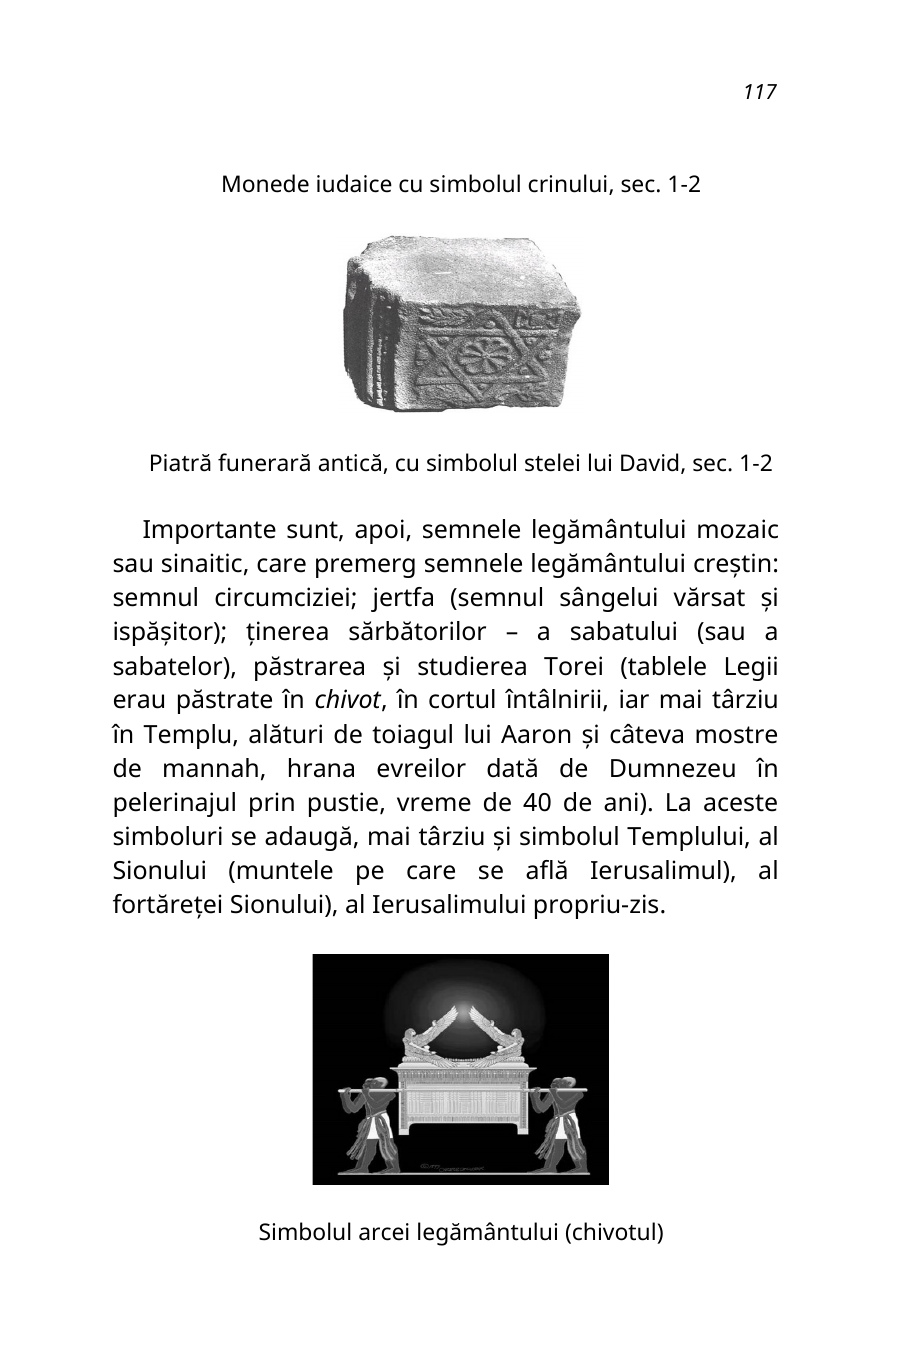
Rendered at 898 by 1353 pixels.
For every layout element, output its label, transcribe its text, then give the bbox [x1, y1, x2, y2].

text Monede iudaice cu simbolul crinului, sec. 1-2 [112, 168, 779, 199]
text Importante sunt, apoi, semnele legământului mozaic sau sinaitic, care premerg semnele legământului creştin: semnul circumciziei; jertfa (semnul sângelui vărsat şi ispăşitor); ţinerea sărbătorilor – a sabatului (sau a sabatelor), păstrarea şi studierea Torei (tablele Legii erau păstrate în chivot, în cortul întâlnirii, iar mai târziu în Templu, alături de toiagul lui Aaron şi câteva mostre de mannah, hrana evreilor dată de Dumnezeu în pelerinajul prin pustie, vreme de 40 de ani). La aceste simboluri se adaugă, mai târziu şi simbolul Templului, al Sionului (muntele pe care se află Ierusalimul), al fortăreţei Sionului), al Ierusalimului propriu-zis. [112, 512, 779, 921]
text Simbolul arcei legământului (chivotul) [112, 1216, 779, 1247]
text Piatră funerară antică, cu simbolul stelei lui David, sec. 1-2 [112, 447, 779, 478]
